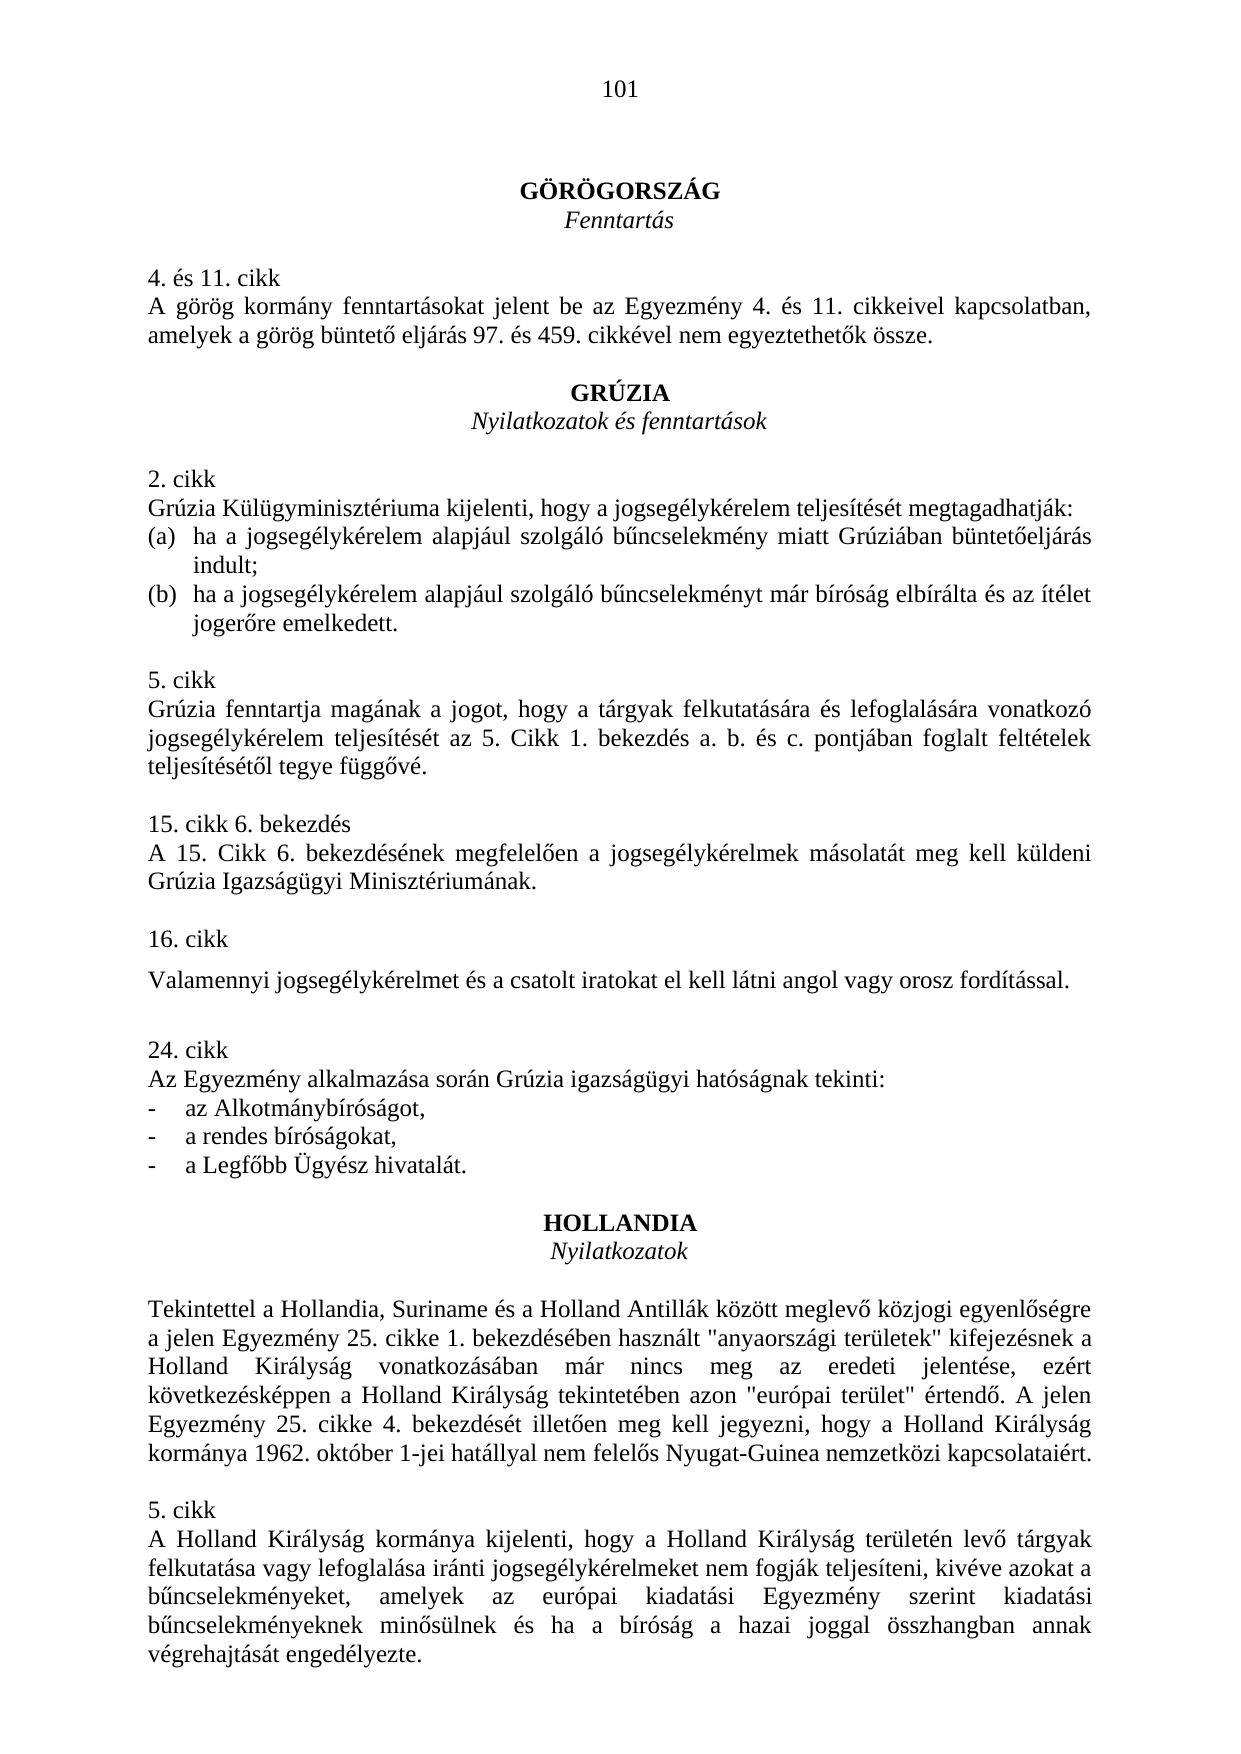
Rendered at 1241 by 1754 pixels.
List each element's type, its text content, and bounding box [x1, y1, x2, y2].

text Tekintettel a Hollandia, Suriname és a Holland Antillák között meglevő közjogi egyenlőségre a jelen Egyezmény 25. cikke 1. bekezdésében használt "anyaországi területek" kifejezésnek a Holland Királyság vonatkozásában már nincs meg az eredeti jelentése, ezért következésképpen a Holland Királyság tekintetében azon "európai terület" értendő. A jelen Egyezmény 25. cikke 4. bekezdését illetően meg kell jegyezni, hogy a Holland Királyság kormánya 1962. október 1-jei hatállyal nem felelős Nyugat-Guinea nemzetközi kapcsolataiért. [148, 1294, 1093, 1466]
text A Holland Királyság kormánya kijelenti, hogy a Holland Királyság területén levő tárgyak felkutatása vagy lefoglalása iránti jogsegélykérelmeket nem fogják teljesíteni, kivéve azokat a bűncselekményeket, amelyek az európai kiadatási Egyezmény szerint kiadatási bűncselekményeknek minősülnek és ha a bíróság a hazai joggal összhangban annak végrehajtását engedélyezte. [148, 1524, 1093, 1668]
text 24. cikk [148, 1035, 1093, 1064]
text 5. cikk [148, 1495, 1093, 1524]
text GÖRÖGORSZÁG [148, 176, 1093, 205]
text Grúzia fenntartja magának a jogot, hogy a tárgyak felkutatására és lefoglalására vonatkozó jogsegélykérelem teljesítését az 5. Cikk 1. bekezdés a. b. és c. pontjában foglalt feltételek teljesítésétől tegye függővé. [148, 694, 1093, 780]
text 15. cikk 6. bekezdés [148, 809, 1093, 838]
text Fenntartás [148, 205, 1093, 234]
text A 15. Cikk 6. bekezdésének megfelelően a jogsegélykérelmek másolatát meg kell küldeni Grúzia Igazságügyi Minisztériumának. [148, 838, 1093, 895]
text A görög kormány fenntartásokat jelent be az Egyezmény 4. és 11. cikkeivel kapcsolatban, amelyek a görög büntető eljárás 97. és 459. cikkével nem egyeztethetők össze. [148, 291, 1093, 349]
list a Legfőbb Ügyész hivatalát. [148, 1150, 1093, 1179]
text 2. cikk [148, 464, 1093, 493]
text Valamennyi jogsegélykérelmet és a csatolt iratokat el kell látni angol vagy orosz fordítással. [148, 965, 1093, 994]
text 16. cikk [148, 924, 1093, 953]
text 4. és 11. cikk [148, 263, 1093, 291]
list az Alkotmánybíróságot, [148, 1093, 1093, 1121]
text 5. cikk [148, 665, 1093, 694]
list ha a jogsegélykérelem alapjául szolgáló bűncselekményt már bíróság elbírálta és az ítélet jogerőre emelkedett. [148, 579, 1093, 636]
text Grúzia Külügyminisztériuma kijelenti, hogy a jogsegélykérelem teljesítését megtagadhatják: [148, 493, 1093, 521]
text Nyilatkozatok és fenntartások [148, 406, 1093, 435]
text HOLLANDIA [148, 1208, 1093, 1236]
text GRÚZIA [148, 378, 1093, 406]
text Nyilatkozatok [148, 1236, 1093, 1265]
list a rendes bíróságokat, [148, 1121, 1093, 1150]
list ha a jogsegélykérelem alapjául szolgáló bűncselekmény miatt Grúziában büntetőeljárás indult; [148, 521, 1093, 579]
text Az Egyezmény alkalmazása során Grúzia igazságügyi hatóságnak tekinti: [148, 1064, 1093, 1093]
